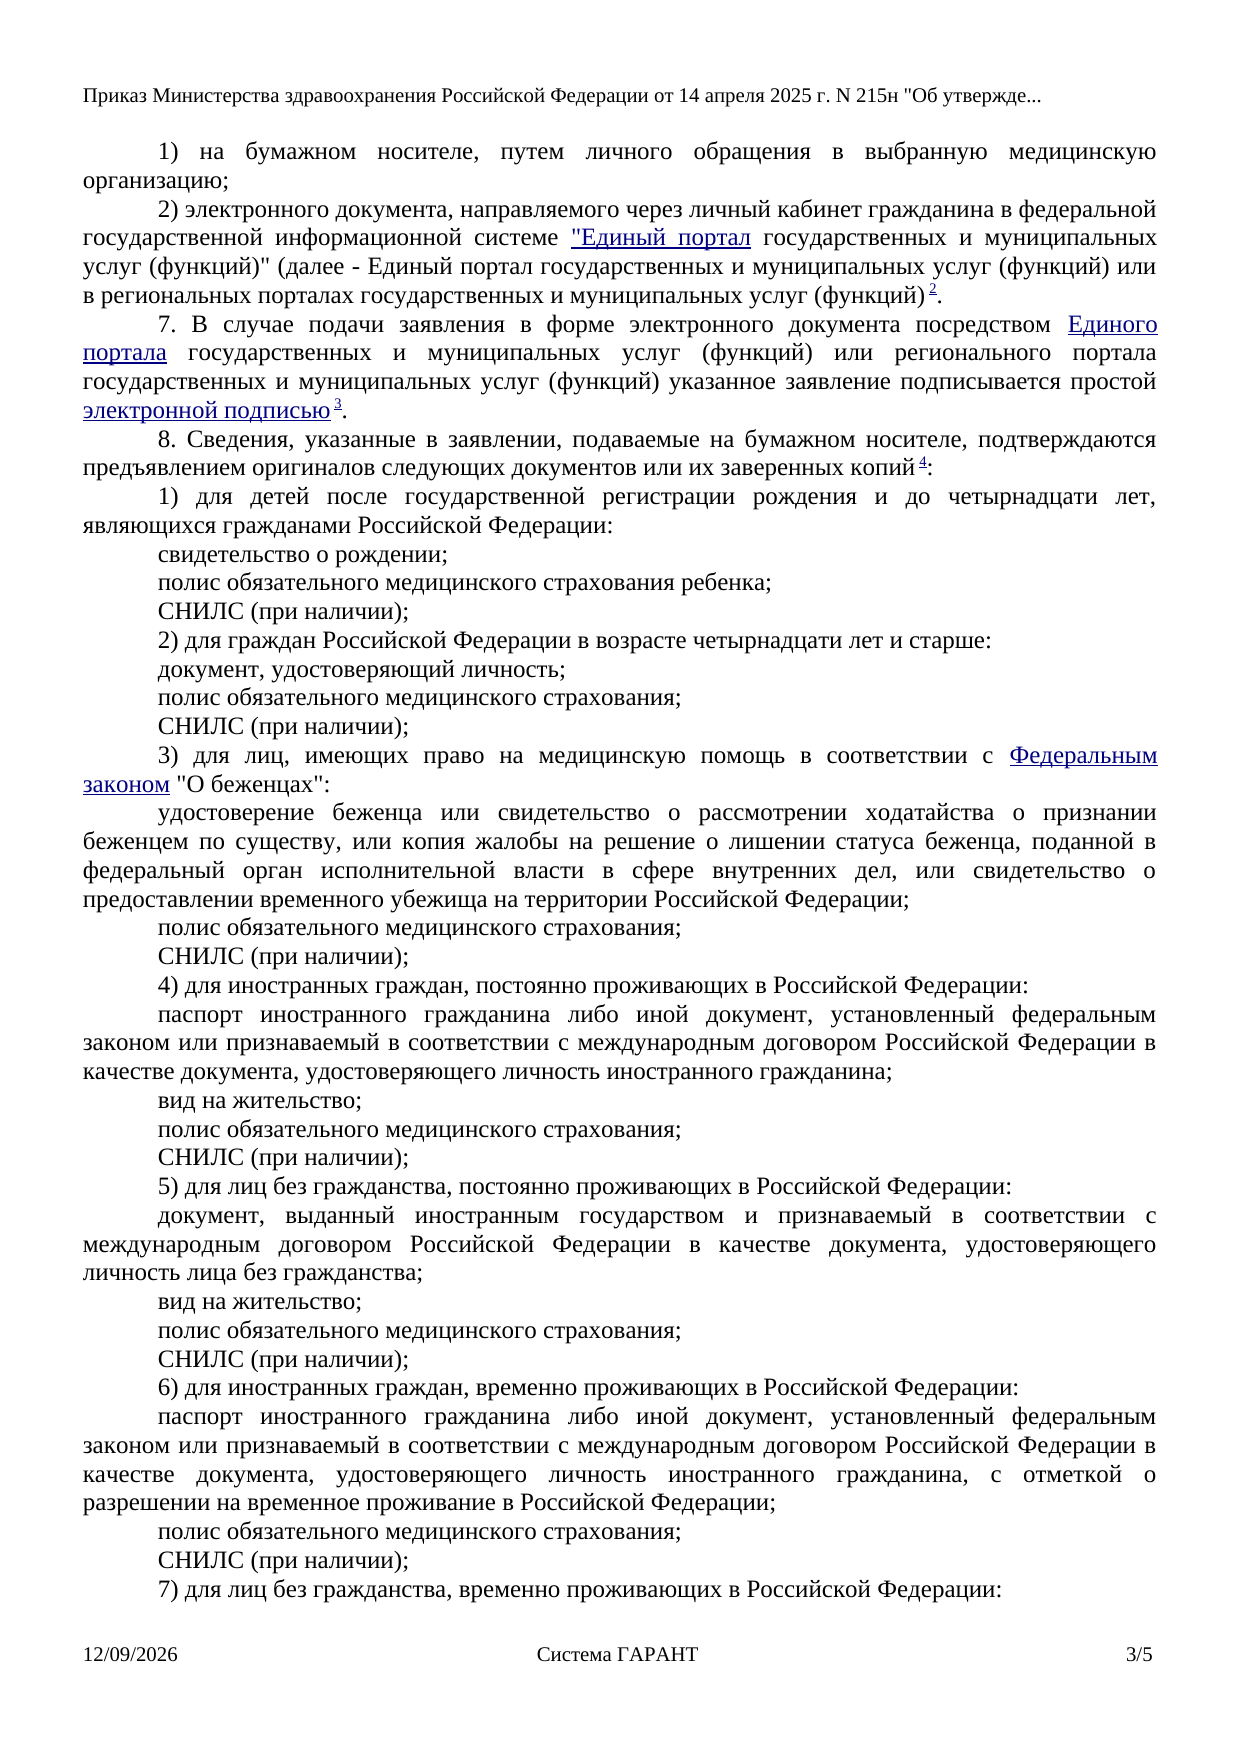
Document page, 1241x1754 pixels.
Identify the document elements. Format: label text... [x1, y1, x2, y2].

text 8. Сведения, указанные в заявлении, подаваемые на бумажном носителе, подтверждаются предъявлением оригиналов следующих документов или их заверенных копий 4: [83, 424, 1157, 481]
text паспорт иностранного гражданина либо иной документ, установленный федеральным законом или признаваемый в соответствии с международным договором Российской Федерации в качестве документа, удостоверяющего личность иностранного гражданина, с отметкой о разрешении на временное проживание в Российской Федерации; [83, 1401, 1157, 1516]
text 2) для граждан Российской Федерации в возрасте четырнадцати лет и старше: [83, 625, 1157, 654]
text СНИЛС (при наличии); [83, 596, 1157, 625]
text полис обязательного медицинского страхования; [83, 1516, 1157, 1545]
text вид на жительство; [83, 1085, 1157, 1114]
text 7. В случае подачи заявления в форме электронного документа посредством Единого портала государственных и муниципальных услуг (функций) или регионального портала государственных и муниципальных услуг (функций) указанное заявление подписывается простой электронной подписью 3. [83, 309, 1157, 424]
text СНИЛС (при наличии); [83, 1545, 1157, 1574]
text свидетельство о рождении; [83, 539, 1157, 567]
text полис обязательного медицинского страхования ребенка; [83, 567, 1157, 596]
text 1) для детей после государственной регистрации рождения и до четырнадцати лет, являющихся гражданами Российской Федерации: [83, 481, 1157, 539]
text 6) для иностранных граждан, временно проживающих в Российской Федерации: [83, 1372, 1157, 1401]
text полис обязательного медицинского страхования; [83, 1315, 1157, 1344]
text паспорт иностранного гражданина либо иной документ, установленный федеральным законом или признаваемый в соответствии с международным договором Российской Федерации в качестве документа, удостоверяющего личность иностранного гражданина; [83, 999, 1157, 1085]
text вид на жительство; [83, 1286, 1157, 1315]
text СНИЛС (при наличии); [83, 711, 1157, 740]
text СНИЛС (при наличии); [83, 941, 1157, 970]
text 5) для лиц без гражданства, постоянно проживающих в Российской Федерации: [83, 1171, 1157, 1200]
text полис обязательного медицинского страхования; [83, 682, 1157, 711]
text 3) для лиц, имеющих право на медицинскую помощь в соответствии с Федеральным законом "О беженцах": [83, 740, 1157, 797]
text документ, удостоверяющий личность; [83, 654, 1157, 682]
text 4) для иностранных граждан, постоянно проживающих в Российской Федерации: [83, 970, 1157, 999]
text полис обязательного медицинского страхования; [83, 1114, 1157, 1142]
text СНИЛС (при наличии); [83, 1142, 1157, 1171]
text удостоверение беженца или свидетельство о рассмотрении ходатайства о признании беженцем по существу, или копия жалобы на решение о лишении статуса беженца, поданной в федеральный орган исполнительной власти в сфере внутренних дел, или свидетельство о предоставлении временного убежища на территории Российской Федерации; [83, 797, 1157, 912]
text СНИЛС (при наличии); [83, 1344, 1157, 1372]
text 1) на бумажном носителе, путем личного обращения в выбранную медицинскую организацию; [83, 136, 1157, 194]
text 7) для лиц без гражданства, временно проживающих в Российской Федерации: [83, 1574, 1157, 1602]
text документ, выданный иностранным государством и признаваемый в соответствии с международным договором Российской Федерации в качестве документа, удостоверяющего личность лица без гражданства; [83, 1200, 1157, 1286]
text полис обязательного медицинского страхования; [83, 912, 1157, 941]
text 2) электронного документа, направляемого через личный кабинет гражданина в федеральной государственной информационной системе "Единый портал государственных и муниципальных услуг (функций)" (далее - Единый портал государственных и муниципальных услуг (функций) или в региональных порталах государственных и муниципальных услуг (функций) 2. [83, 194, 1157, 309]
